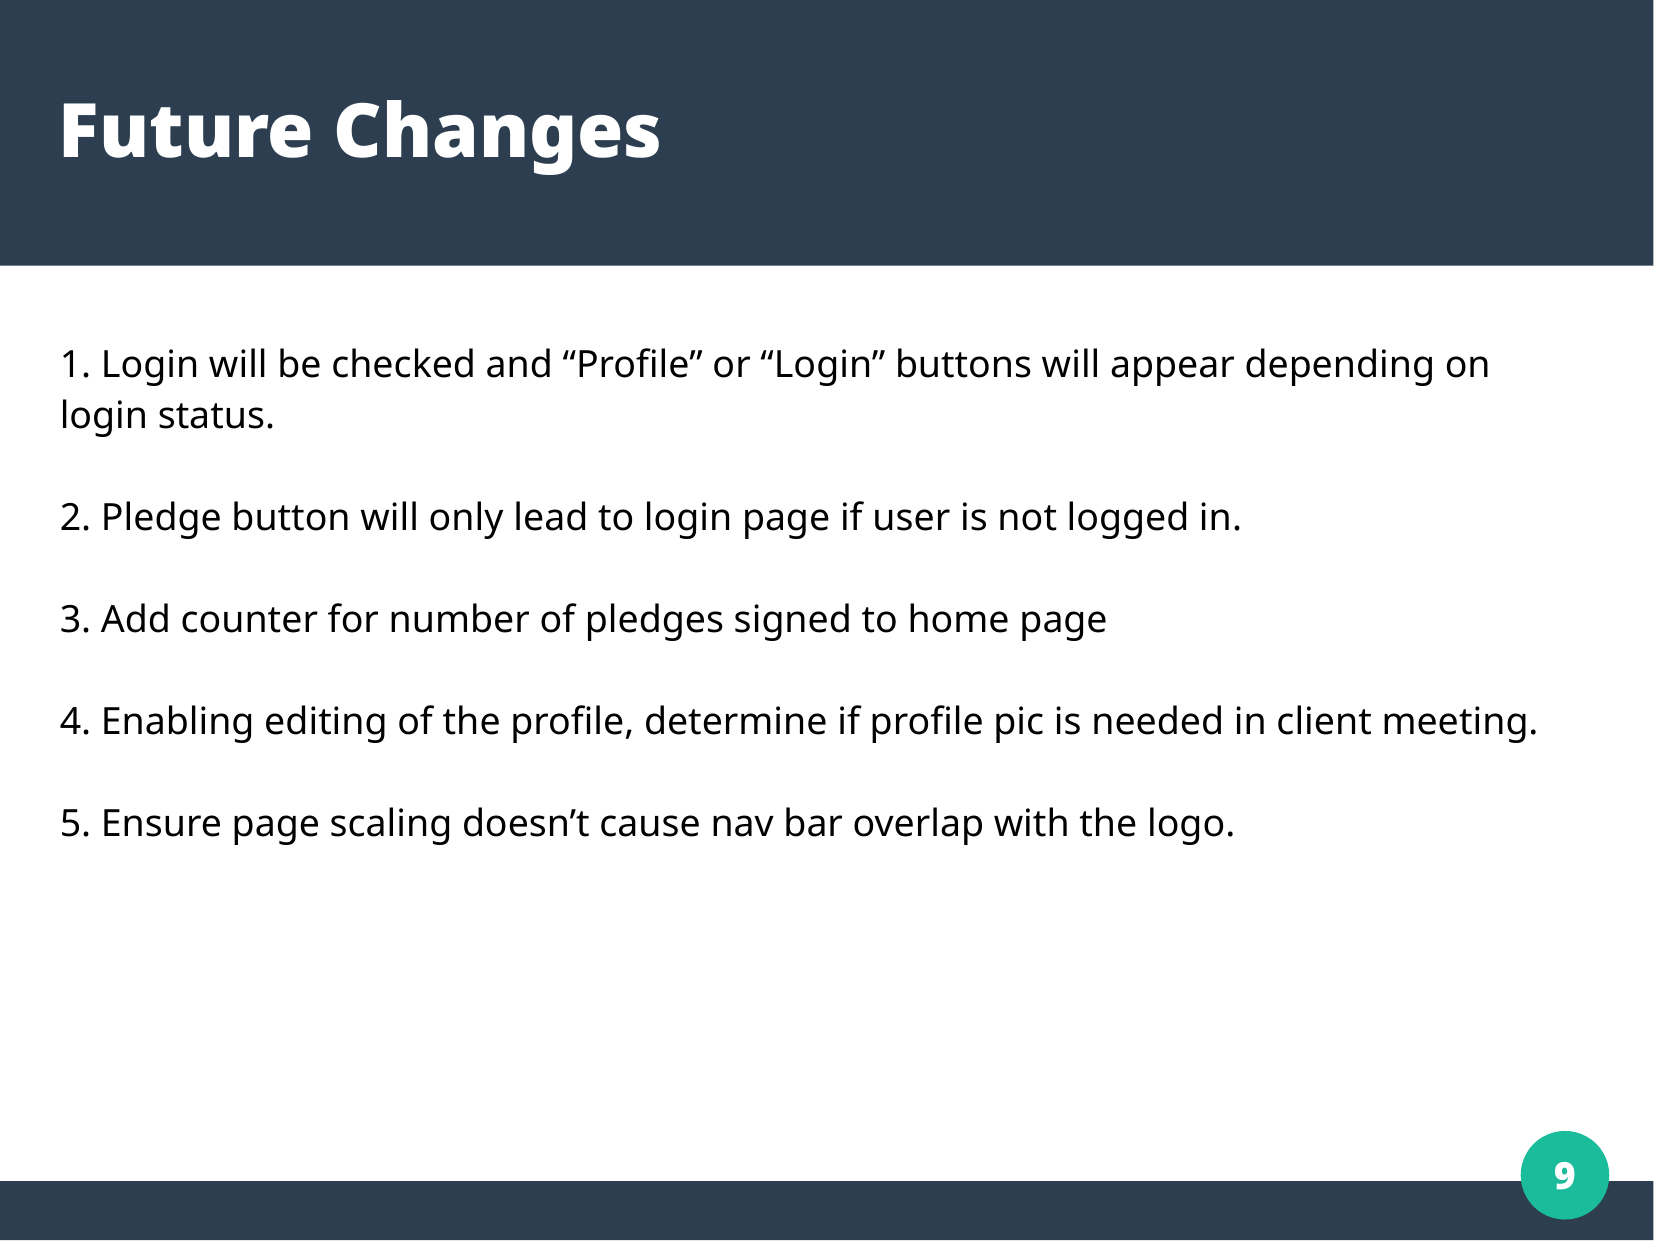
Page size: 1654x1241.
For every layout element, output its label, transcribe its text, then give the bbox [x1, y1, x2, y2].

title Future Changes [59, 49, 1595, 207]
text_box 1. Login will be checked and “Profile” or “Login” buttons will appear depending on login status. 2. Pledge button will only lead to login page if user is not logged in. 3. Add counter for number of pledges signed to home page 4. Enabling editing of the profile, determine if profile pic is needed in client meeting. 5. Ensure page scaling doesn’t cause nav bar overlap with the logo. [45, 330, 1606, 771]
